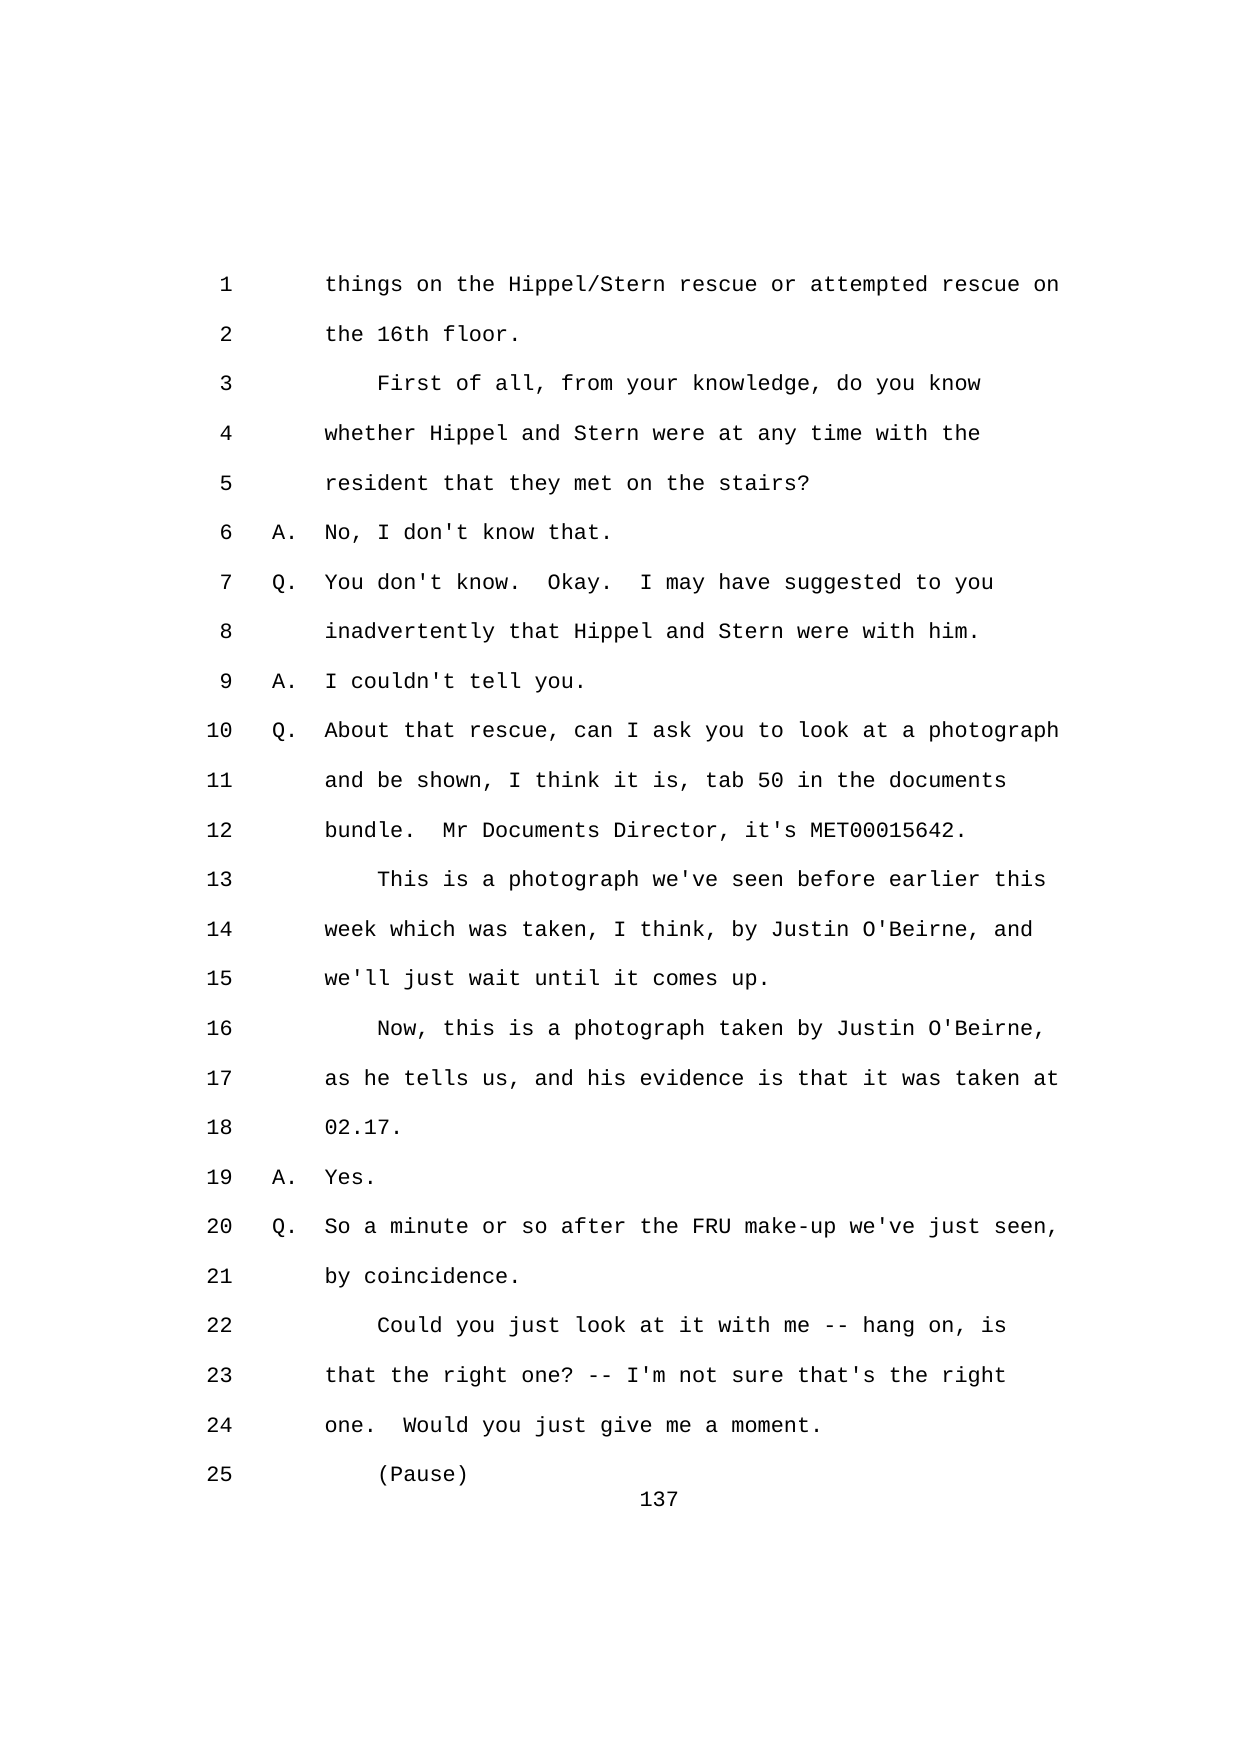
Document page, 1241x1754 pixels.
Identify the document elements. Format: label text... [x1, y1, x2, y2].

text 19 A. Yes. [75, 1166, 1165, 1191]
text 4 whether Hippel and Stern were at any time with the [75, 422, 1165, 447]
text 18 02.17. [75, 1116, 1165, 1141]
text 14 week which was taken, I think, by Justin O'Beirne, and [75, 918, 1165, 943]
text 17 as he tells us, and his evidence is that it was taken at [75, 1067, 1165, 1091]
text 10 Q. About that rescue, can I ask you to look at a photograph [75, 719, 1165, 744]
text 23 that the right one? -- I'm not sure that's the right [75, 1364, 1165, 1389]
text 13 This is a photograph we've seen before earlier this [75, 868, 1165, 893]
text 11 and be shown, I think it is, tab 50 in the documents [75, 769, 1165, 794]
text 2 the 16th floor. [75, 323, 1165, 348]
text 15 we'll just wait until it comes up. [75, 967, 1165, 992]
text 6 A. No, I don't know that. [75, 521, 1165, 546]
text 1 things on the Hippel/Stern rescue or attempted rescue on [75, 273, 1165, 298]
text 20 Q. So a minute or so after the FRU make-up we've just seen, [75, 1215, 1165, 1240]
text 7 Q. You don't know. Okay. I may have suggested to you [75, 571, 1165, 596]
text 21 by coincidence. [75, 1265, 1165, 1290]
text 16 Now, this is a photograph taken by Justin O'Beirne, [75, 1017, 1165, 1042]
text 9 A. I couldn't tell you. [75, 670, 1165, 695]
text 24 one. Would you just give me a moment. [75, 1414, 1165, 1438]
text 22 Could you just look at it with me -- hang on, is [75, 1314, 1165, 1339]
text 137 [75, 1488, 1165, 1513]
text 3 First of all, from your knowledge, do you know [75, 372, 1165, 397]
text 25 (Pause) [75, 1463, 1165, 1488]
text 8 inadvertently that Hippel and Stern were with him. [75, 620, 1165, 645]
text 5 resident that they met on the stairs? [75, 472, 1165, 496]
text 12 bundle. Mr Documents Director, it's MET00015642. [75, 819, 1165, 843]
